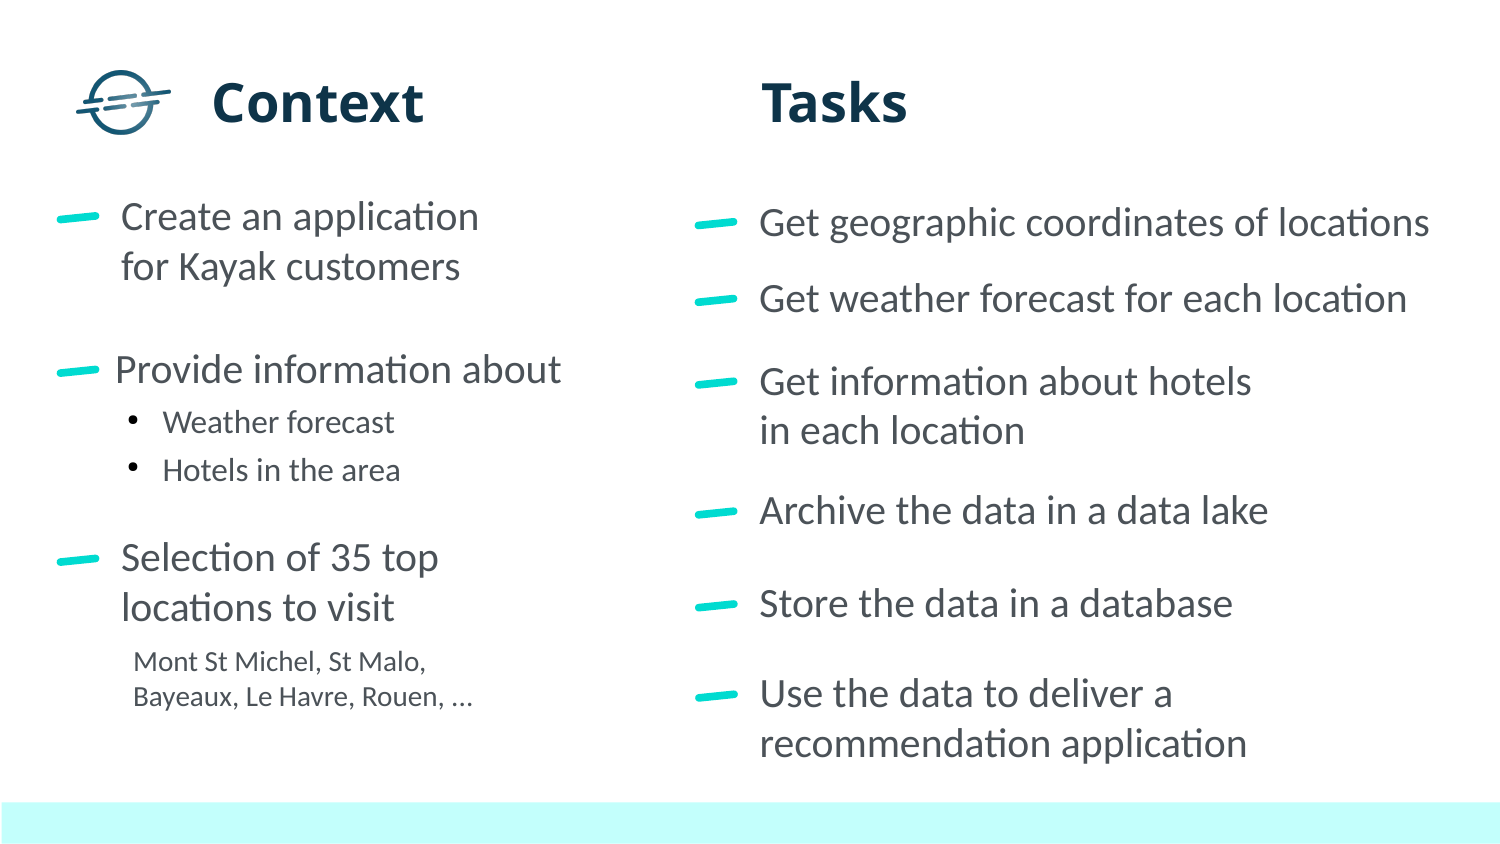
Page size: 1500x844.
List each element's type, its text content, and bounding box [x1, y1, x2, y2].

title Mont St Michel, St Malo, Bayeaux, Le Havre, Rouen, ... [118, 627, 509, 731]
picture [76, 70, 171, 135]
title Archive the data in a data lake [744, 468, 1311, 556]
text_box [694, 294, 738, 307]
title Get weather forecast for each location [744, 255, 1449, 343]
text_box [56, 554, 100, 566]
text_box [1, 802, 1500, 844]
text_box [694, 377, 738, 389]
text_box [694, 507, 738, 519]
title Tasks [746, 53, 1047, 155]
title Use the data to deliver a recommendation application [744, 651, 1285, 777]
text_box [695, 690, 738, 702]
title Get information about hotels in each location [744, 338, 1288, 468]
text_box [695, 600, 738, 612]
title Hotels in the area [112, 432, 503, 502]
title Get geographic coordinates of locations [744, 180, 1465, 261]
title Context [196, 53, 498, 155]
text_box [56, 212, 100, 224]
text_box [694, 218, 738, 230]
title Selection of 35 top locations to visit [106, 514, 518, 660]
text_box [56, 365, 100, 377]
title Store the data in a database [744, 561, 1311, 649]
title Create an application for Kayak customers [106, 174, 514, 299]
title Provide information about [100, 326, 596, 414]
title Weather forecast [112, 385, 503, 432]
